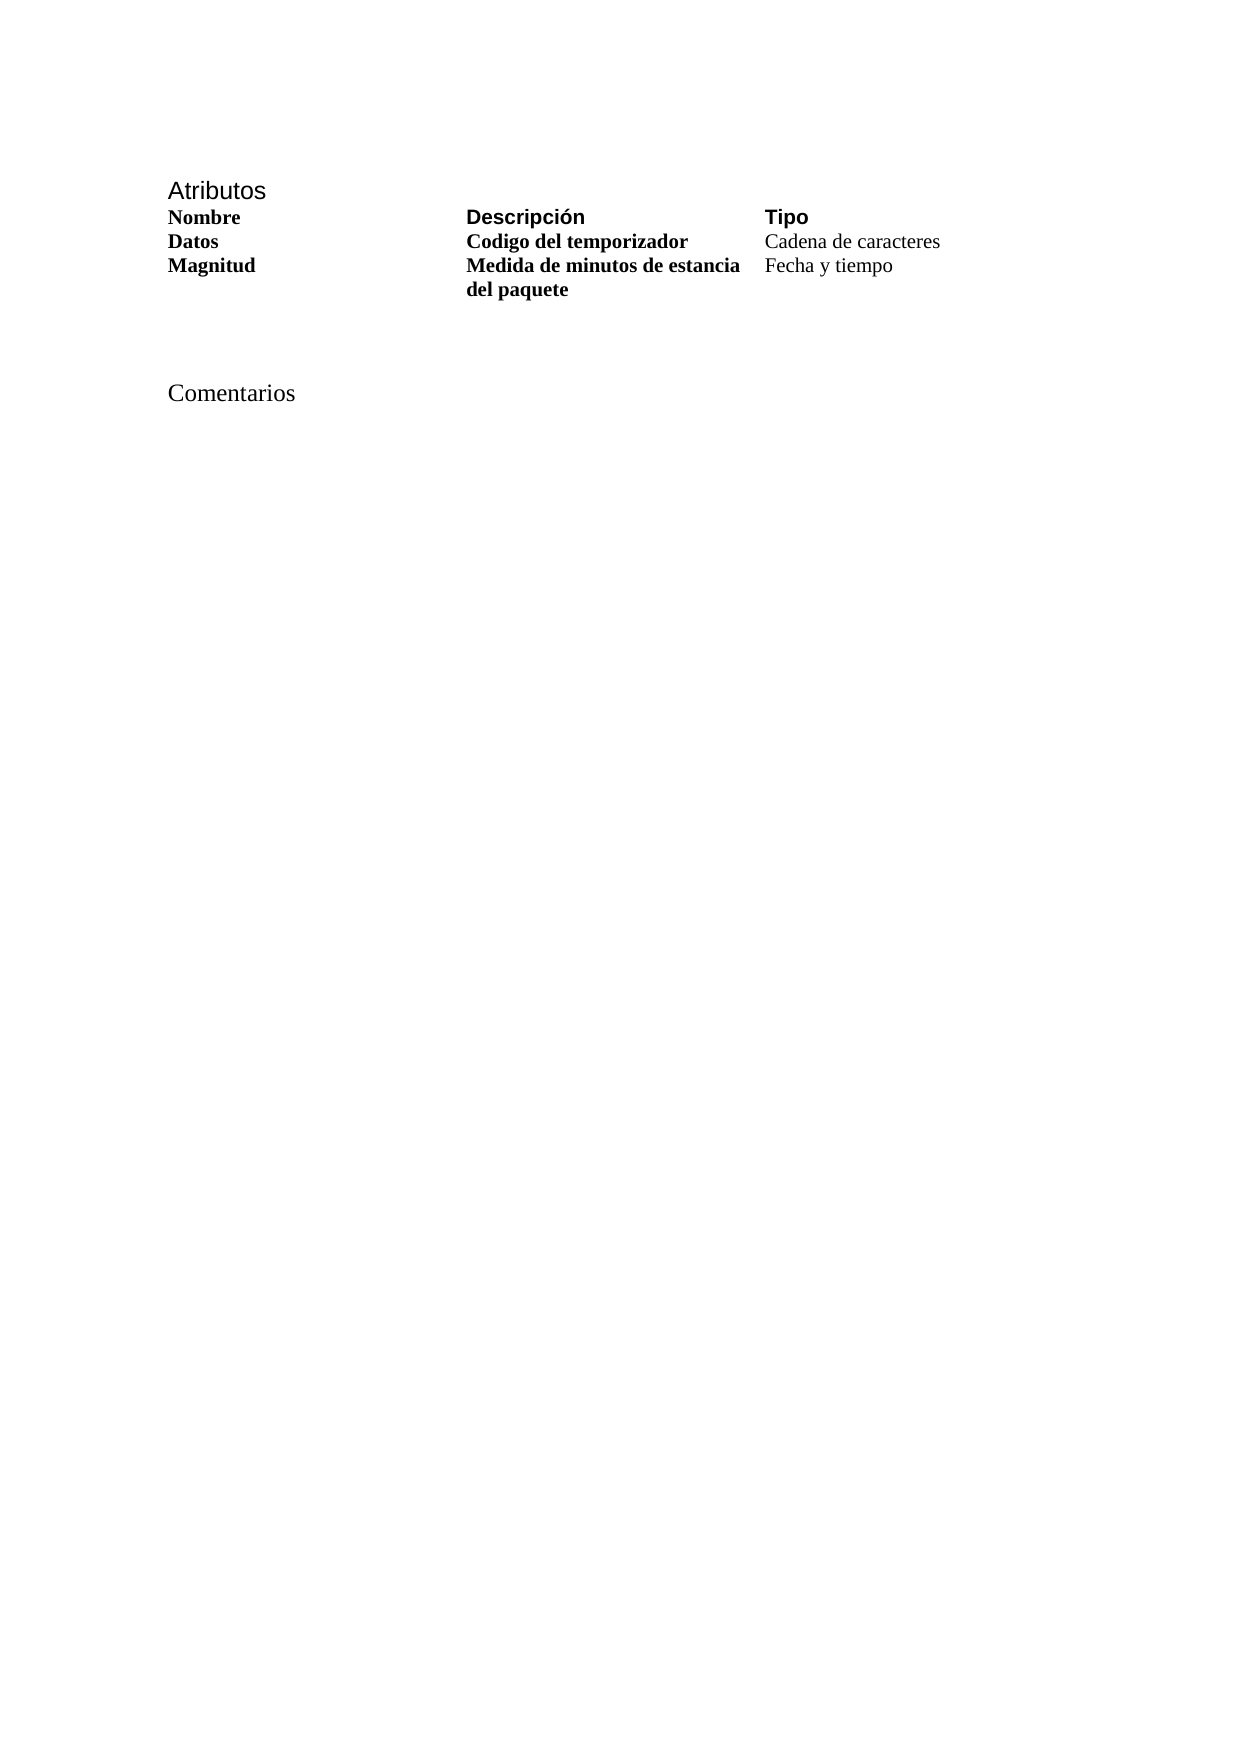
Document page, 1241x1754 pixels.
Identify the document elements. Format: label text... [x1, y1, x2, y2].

table_cell [466, 301, 764, 325]
table_cell Tipo [765, 205, 1063, 229]
table_cell Codigo del temporizador [466, 229, 764, 253]
table_cell [168, 325, 1063, 349]
table_cell Medida de minutos de estancia del paquete [466, 253, 764, 301]
table_header Comentarios [168, 378, 1063, 407]
table_header Atributos [168, 176, 1063, 205]
table_cell [168, 301, 466, 325]
table_cell Magnitud [168, 253, 466, 301]
table_cell Descripción [466, 205, 764, 229]
table_cell [168, 407, 1063, 431]
table_cell Cadena de caracteres [765, 229, 1063, 253]
table_cell Datos [168, 229, 466, 253]
table_cell [765, 301, 1063, 325]
table_cell Nombre [168, 205, 466, 229]
table_cell Fecha y tiempo [765, 253, 1063, 301]
